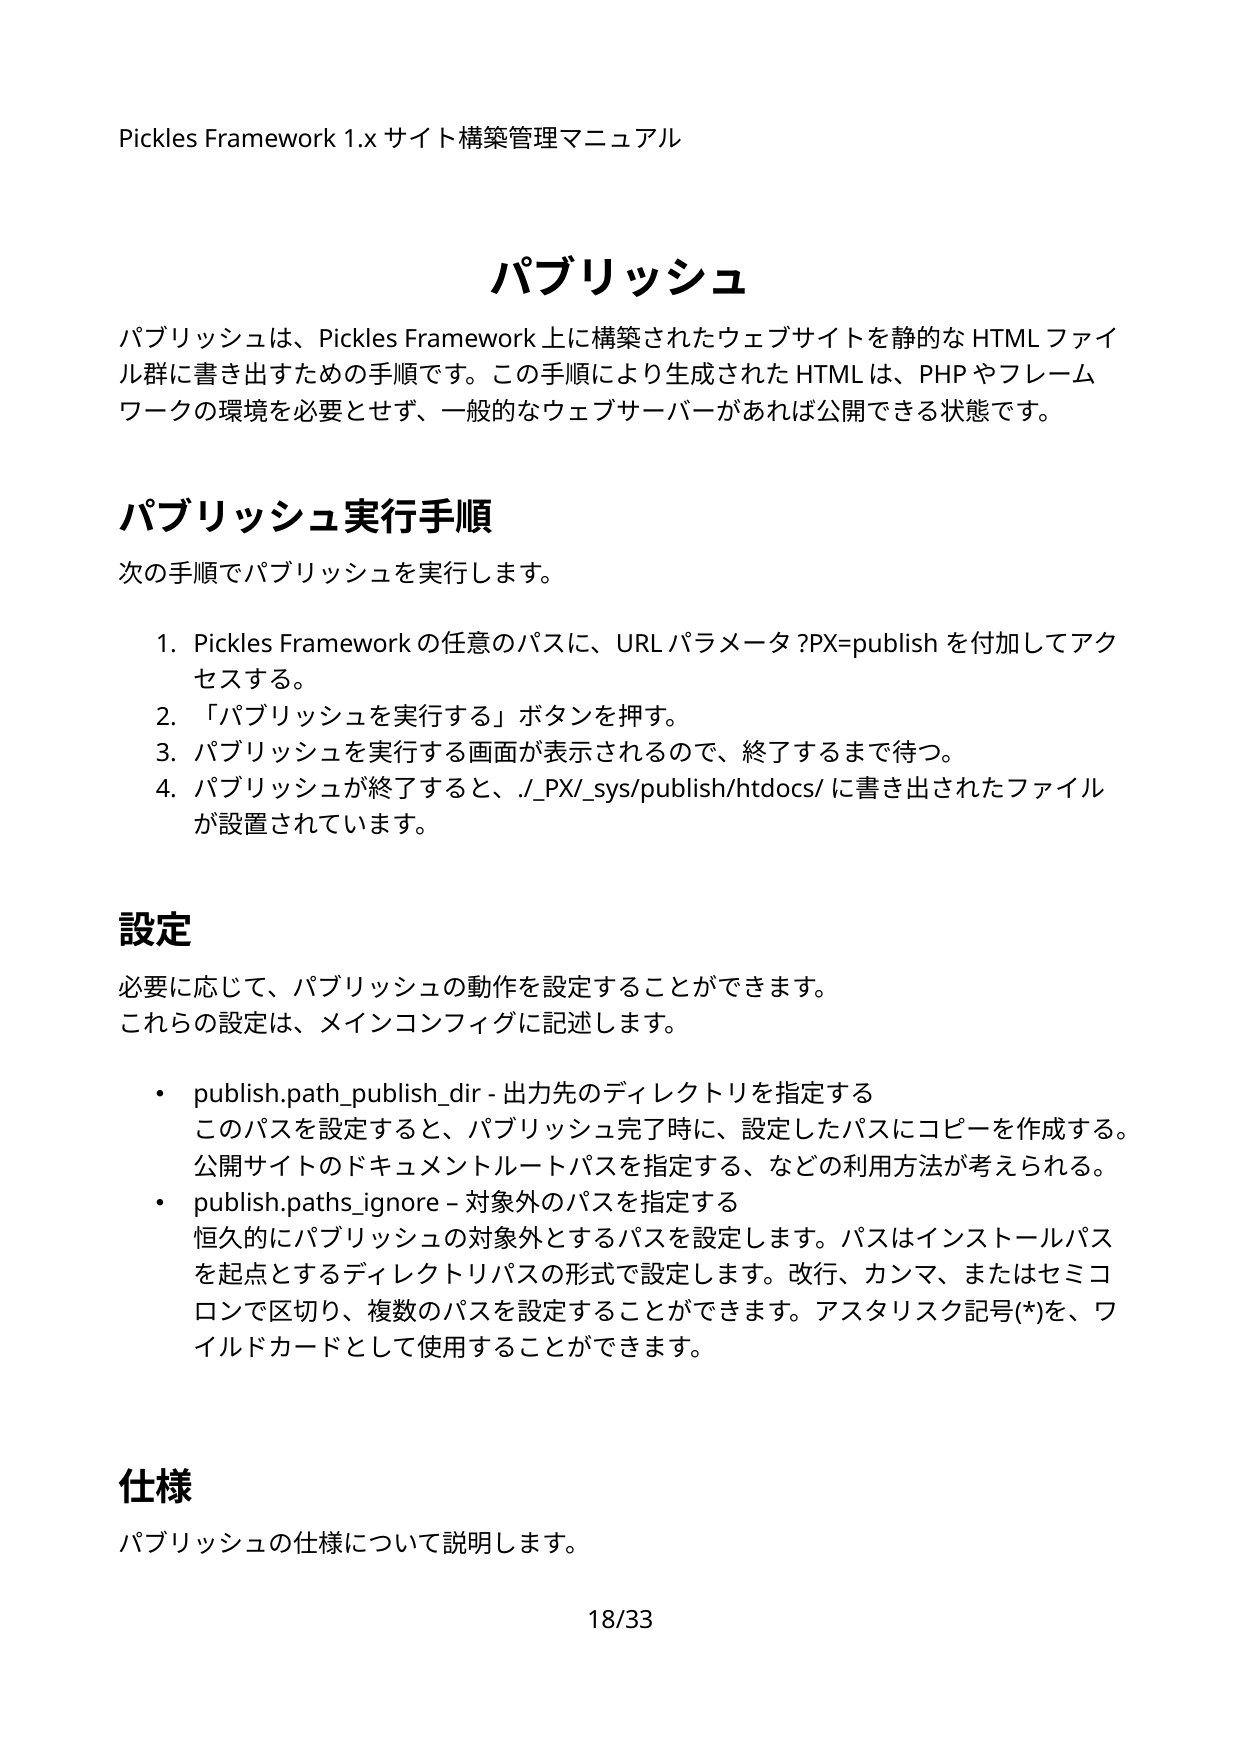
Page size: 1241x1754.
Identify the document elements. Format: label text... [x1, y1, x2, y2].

subtitle パブリッシュ実行手順 [118, 487, 1122, 541]
list Pickles Frameworkの任意のパスに、URLパラメータ ?PX=publish を付加してアクセスする。 [156, 624, 1122, 696]
subtitle パブリッシュ [118, 243, 1122, 306]
text 次の手順でパブリッシュを実行します。 [118, 553, 1122, 589]
subtitle 仕様 [118, 1457, 1122, 1511]
text パブリッシュの仕様について説明します。 [118, 1523, 1122, 1560]
text これらの設定は、メインコンフィグに記述します。 [118, 1003, 1122, 1039]
list publish.paths_ignore – 対象外のパスを指定する 恒久的にパブリッシュの対象外とするパスを設定します。パスはインストールパスを起点とするディレクトリパスの形式で設定します。改行、カンマ、またはセミコロンで区切り、複数のパスを設定することができます。アスタリスク記号(*)を、ワイルドカードとして使用することができます。 [156, 1182, 1122, 1363]
list 「パブリッシュを実行する」ボタンを押す。 [156, 696, 1122, 732]
list パブリッシュが終了すると、./_PX/_sys/publish/htdocs/ に書き出されたファイルが設置されています。 [156, 769, 1122, 841]
text パブリッシュは、Pickles Framework上に構築されたウェブサイトを静的なHTMLファイル群に書き出すための手順です。この手順により生成されたHTMLは、PHPやフレームワークの環境を必要とせず、一般的なウェブサーバーがあれば公開できる状態です。 [118, 319, 1122, 427]
list パブリッシュを実行する画面が表示されるので、終了するまで待つ。 [156, 732, 1122, 769]
text 必要に応じて、パブリッシュの動作を設定することができます。 [118, 967, 1122, 1003]
subtitle 設定 [118, 900, 1122, 954]
list publish.path_publish_dir - 出力先のディレクトリを指定する このパスを設定すると、パブリッシュ完了時に、設定したパスにコピーを作成する。公開サイトのドキュメントルートパスを指定する、などの利用方法が考えられる。 [156, 1073, 1122, 1182]
